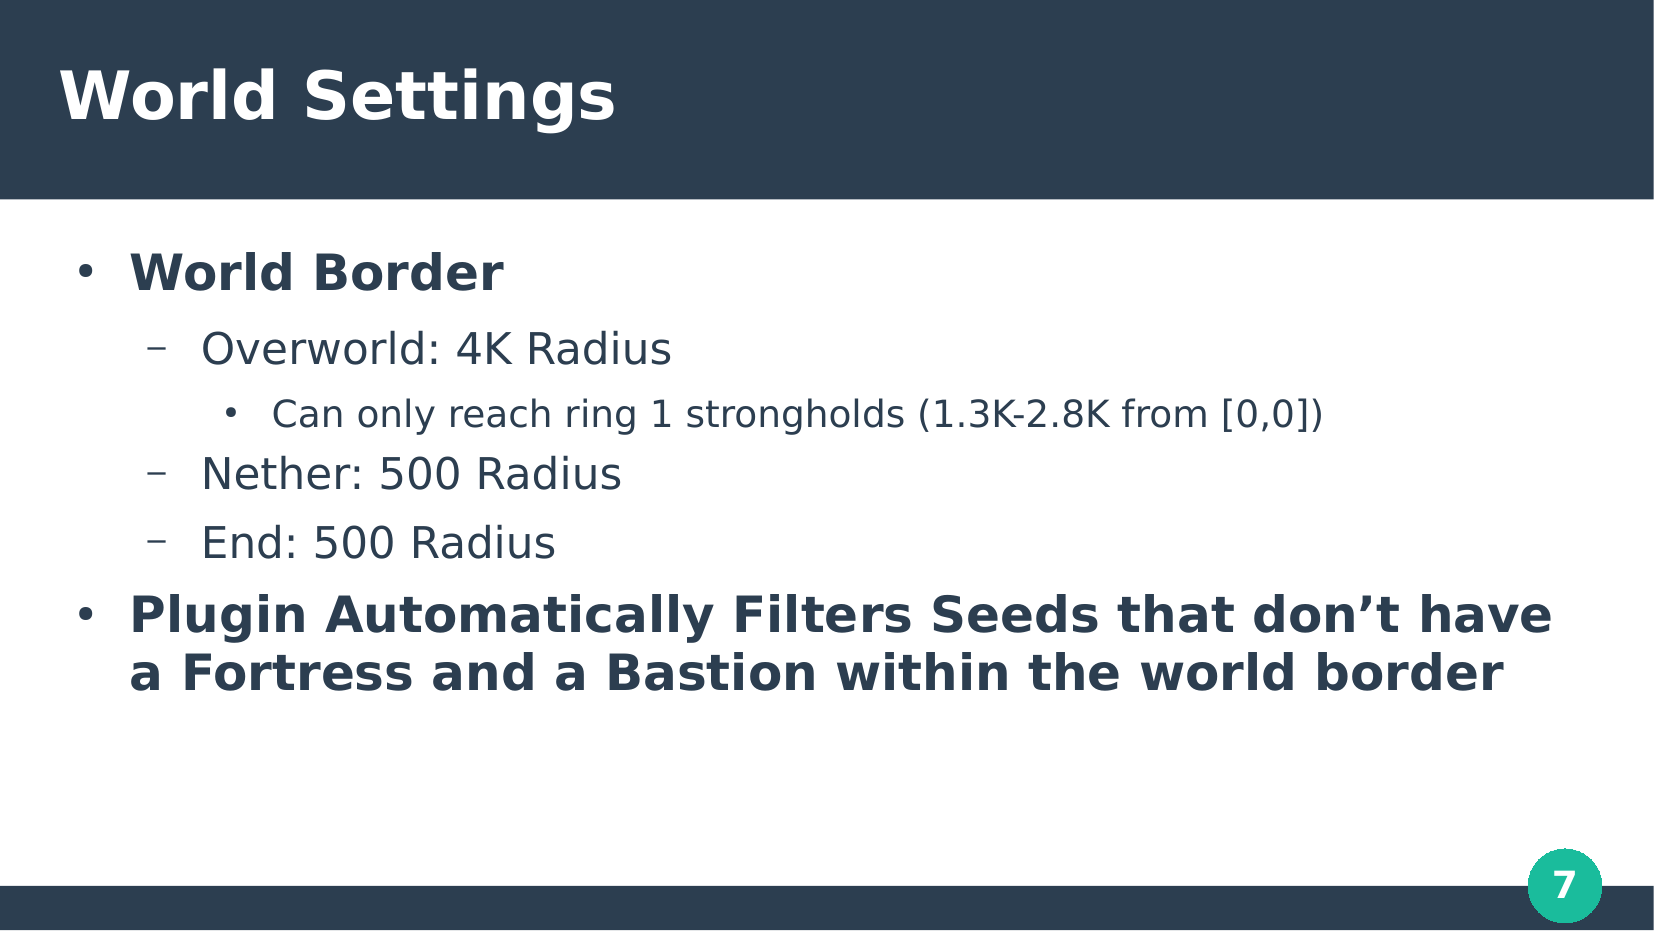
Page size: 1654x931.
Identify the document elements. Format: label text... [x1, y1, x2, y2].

list World Border Overworld: 4K Radius Can only reach ring 1 strongholds (1.3K-2.8K from [0,0]) Nether: 500 Radius End: 500 Radius Plugin Automatically Filters Seeds that don’t have a Fortress and a Bastion within the world border [59, 243, 1595, 864]
title World Settings [59, 37, 1595, 155]
